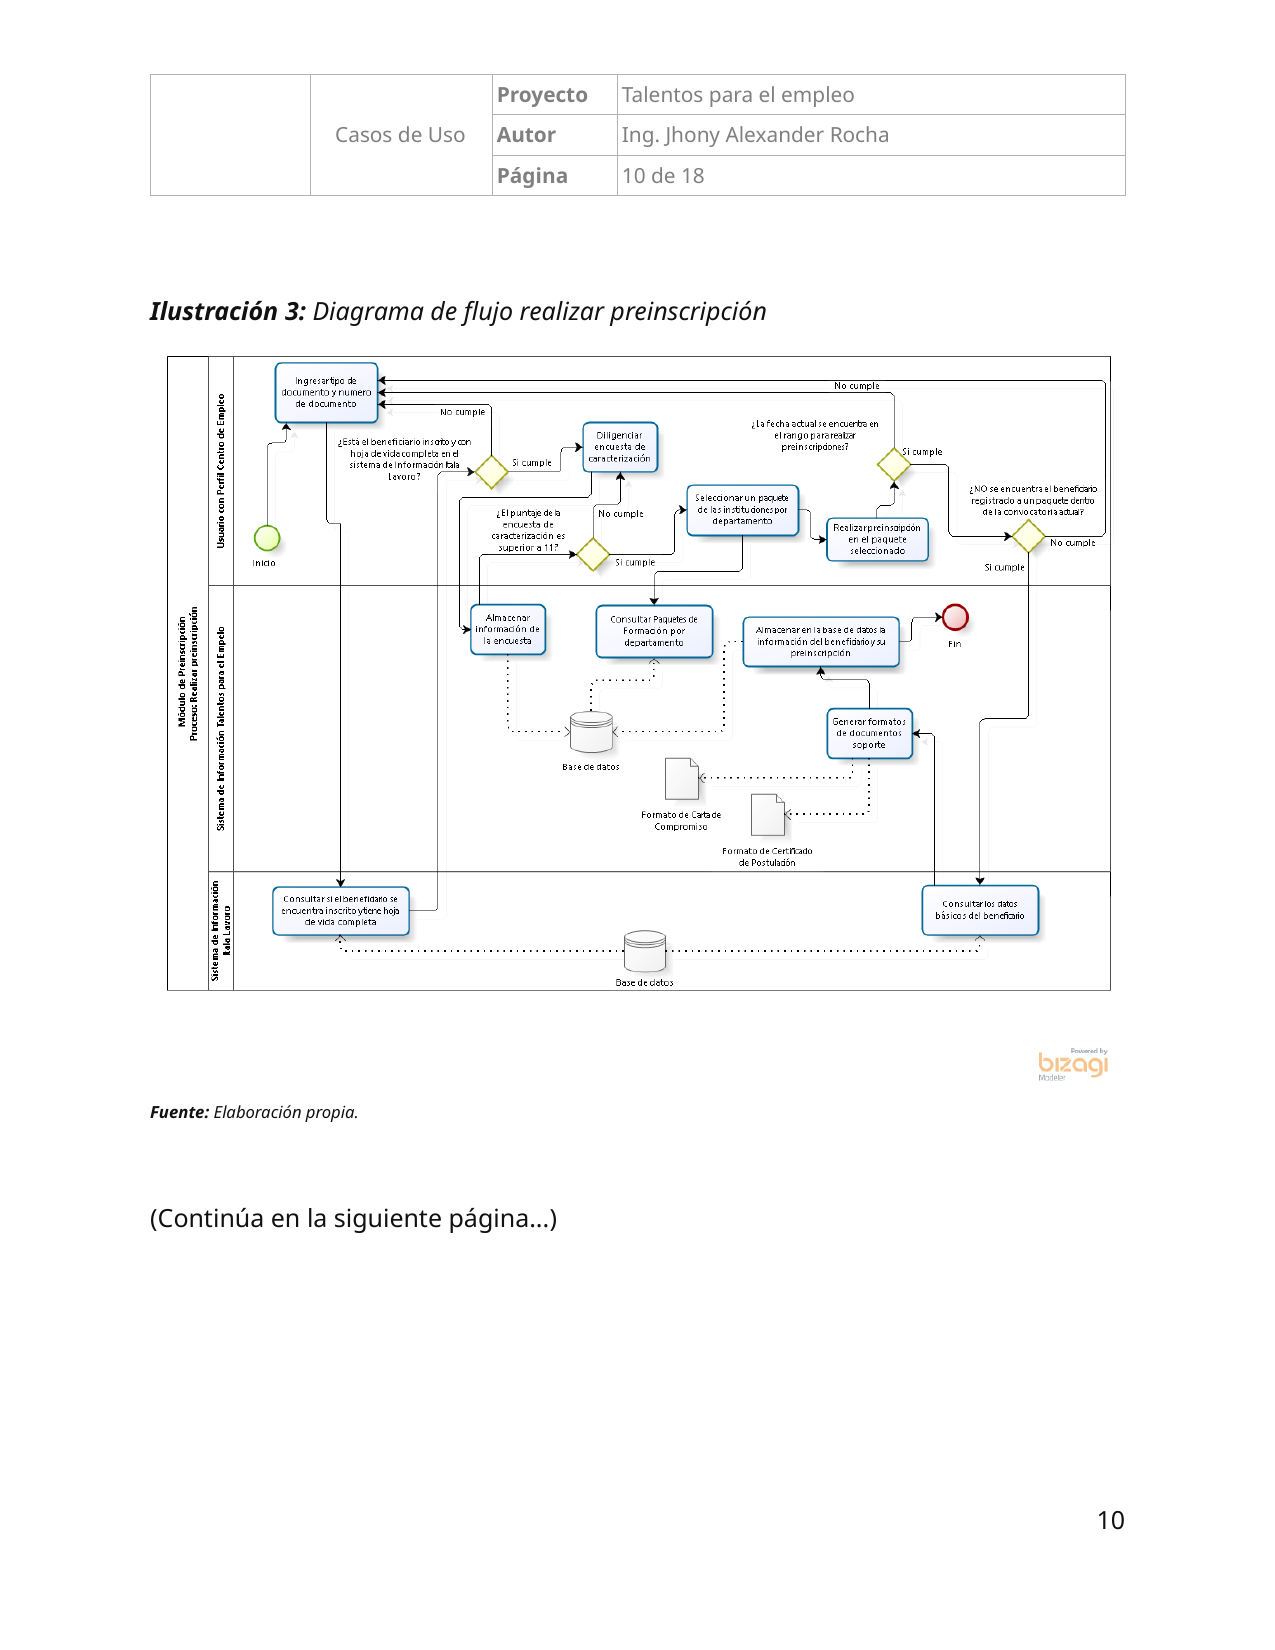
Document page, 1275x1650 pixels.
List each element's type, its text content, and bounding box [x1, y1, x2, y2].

text Ilustración 3: Diagrama de flujo realizar preinscripción [150, 293, 1125, 339]
text Fuente: Elaboración propia. [150, 1090, 1125, 1124]
text (Continúa en la siguiente página...) [150, 1201, 1125, 1235]
picture [150, 339, 1125, 1090]
